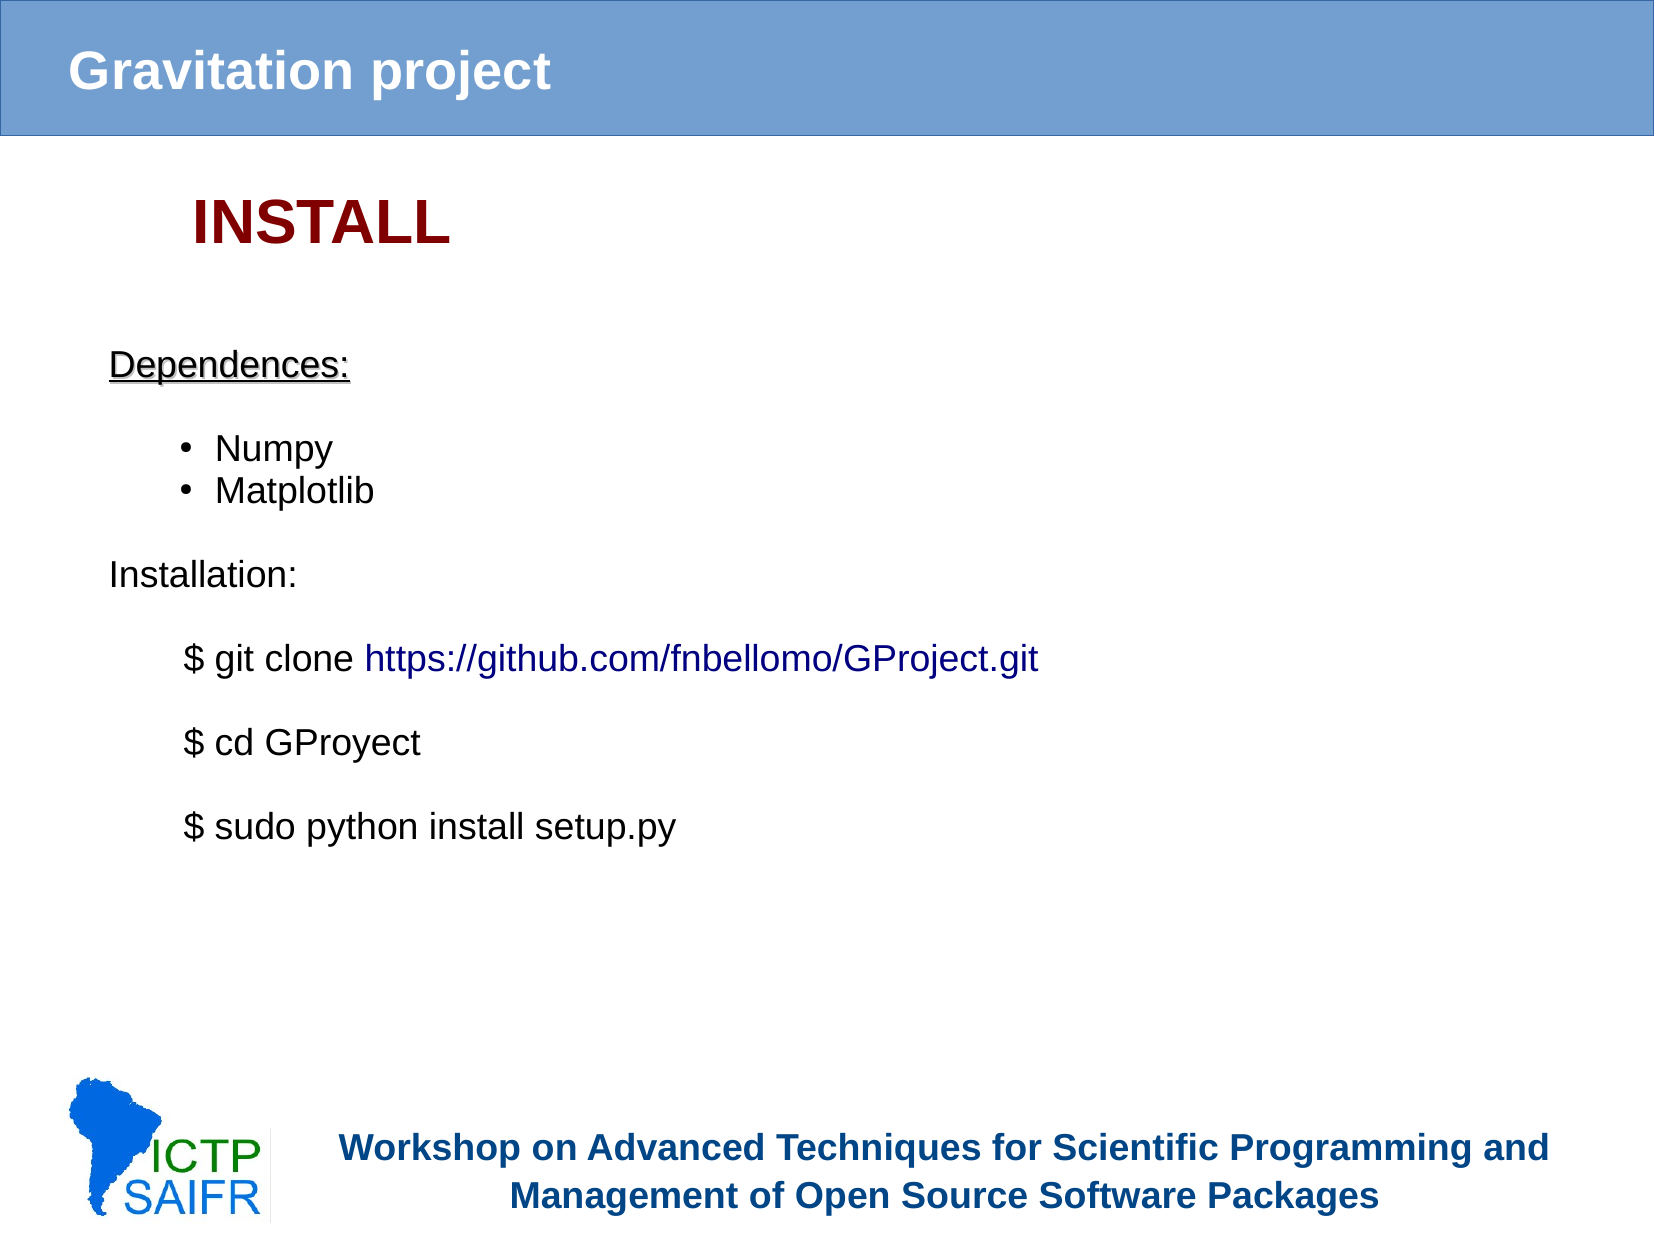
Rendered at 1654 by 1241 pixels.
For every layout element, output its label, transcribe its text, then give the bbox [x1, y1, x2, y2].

text_box Dependences: Numpy Matplotlib Installation: $ git clone https://github.com/fnbellomo/GProject.git $ cd GProyect $ sudo python install setup.py [93, 336, 1564, 856]
picture [47, 1064, 271, 1235]
text_box Workshop on Advanced Techniques for Scientific Programming and Management of Open Source Software Packages [255, 1112, 1636, 1233]
text_box [0, 0, 1654, 136]
text_box INSTALL [45, 180, 601, 285]
text_box Gravitation project [54, 33, 580, 109]
